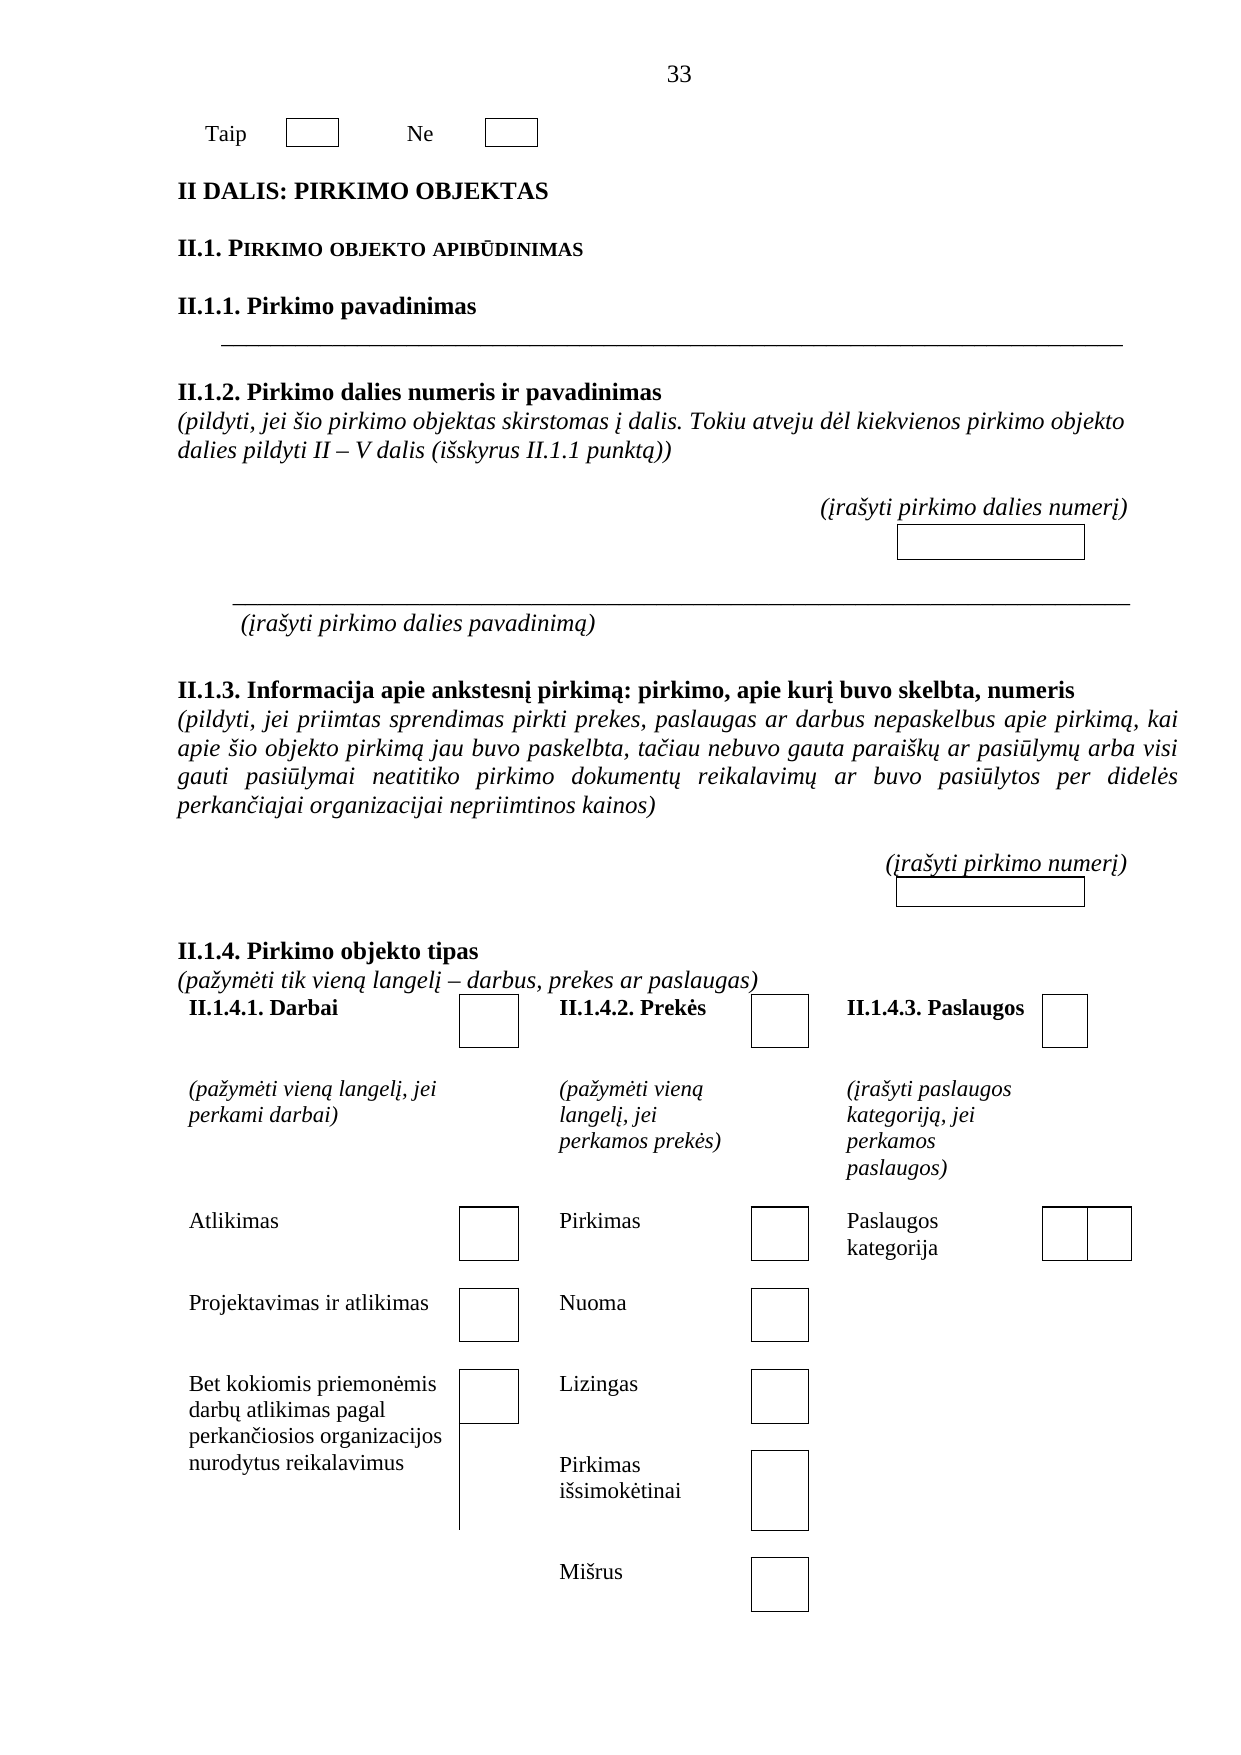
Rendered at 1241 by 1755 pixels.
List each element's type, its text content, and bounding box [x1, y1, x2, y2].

table_cell [177, 1180, 459, 1206]
table_cell [548, 1341, 751, 1369]
table_cell [835, 1450, 1043, 1530]
table_cell [460, 1289, 518, 1341]
table_cell [459, 1261, 518, 1287]
table_cell [752, 1289, 808, 1341]
table_header II.1.4.2. Prekės [548, 994, 751, 1047]
table_cell [459, 1180, 518, 1206]
table_header [177, 118, 202, 146]
table_header Taip [202, 118, 286, 146]
table_cell _ (įrašyti pirkimo dalies pavadinimą) [177, 559, 1141, 646]
table_cell Mišrus [548, 1557, 751, 1611]
table_cell [808, 1530, 835, 1557]
table_cell [1088, 1208, 1131, 1260]
table_header (įrašyti pirkimo dalies numerį) [177, 492, 1141, 523]
table_cell [835, 1530, 1043, 1557]
table_cell [835, 1423, 1043, 1450]
table_cell [548, 1530, 751, 1557]
table_cell [1087, 1341, 1131, 1369]
table_cell [751, 1531, 808, 1557]
table_cell [459, 1530, 518, 1557]
table_cell [808, 1423, 835, 1450]
table_cell [548, 1047, 751, 1074]
table_header II.1.4.1. Darbai [177, 994, 459, 1047]
table_cell [751, 1424, 808, 1450]
table_cell [1087, 1261, 1131, 1287]
table_cell [835, 1557, 1043, 1611]
table_cell Pirkimas išsimokėtinai [548, 1450, 751, 1530]
table_cell [1087, 1288, 1131, 1341]
table_header Ne [404, 118, 485, 146]
text II.1.1. Pirkimo pavadinimas [177, 291, 1181, 320]
table_cell [177, 1530, 459, 1557]
table_cell [835, 1180, 1043, 1206]
table_header [287, 119, 338, 146]
table_header [897, 878, 1084, 906]
table_cell [548, 1180, 751, 1206]
table_cell [518, 1260, 548, 1287]
text II.1.2. Pirkimo dalies numeris ir pavadinimas [177, 377, 1181, 406]
table_cell [808, 1047, 835, 1074]
table_cell [177, 1047, 459, 1074]
table_cell [548, 1260, 751, 1287]
table_cell (įrašyti paslaugos kategoriją, jei perkamos paslaugos) [835, 1075, 1043, 1180]
table_cell [518, 1530, 548, 1557]
table_cell [751, 1048, 808, 1074]
text II.1.3. Informacija apie ankstesnį pirkimą: pirkimo, apie kurį buvo skelbta, numeris [177, 675, 1181, 704]
table_header [339, 118, 404, 146]
table_cell [835, 1341, 1043, 1369]
table_header [538, 118, 1128, 146]
table_header [460, 995, 518, 1047]
text II.1. Pirkimo objekto apibūdinimas [177, 233, 1240, 262]
table_cell [808, 1341, 835, 1369]
table_cell [518, 1450, 548, 1530]
table_cell [752, 1558, 808, 1611]
table_cell Atlikimas [177, 1206, 459, 1260]
table_header [486, 119, 537, 146]
table_cell [1087, 1530, 1131, 1557]
table_cell [1043, 1261, 1087, 1287]
table_cell [1087, 1075, 1131, 1180]
text (pažymėti tik vieną langelį – darbus, prekes ar paslaugas) [177, 965, 1181, 993]
table_cell [459, 1048, 518, 1074]
table_cell [1043, 1288, 1087, 1341]
table_cell [835, 1288, 1043, 1341]
table_cell [548, 1423, 751, 1450]
text (pildyti, jei priimtas sprendimas pirkti prekes, paslaugas ar darbus nepaskelbus apie pirkimą, kai apie šio objekto pirkimą jau buvo paskelbta, tačiau nebuvo gauta paraiškų ar pasiūlymų arba visi gauti pasiūlymai neatitiko pirkimo dokumentų reikalavimų ar buvo pasiūlytos per didelės perkančiajai organizacijai nepriimtinos kainos) [177, 704, 1181, 819]
table_cell [518, 1557, 548, 1611]
table_cell [1043, 1075, 1087, 1180]
table_cell [177, 1557, 459, 1611]
table_cell [809, 1288, 835, 1341]
table_cell (pažymėti vieną langelį, jei perkamos prekės) [548, 1075, 751, 1180]
table_cell [1043, 1208, 1087, 1260]
table_header [809, 994, 835, 1047]
table_cell [808, 1075, 835, 1180]
text (įrašyti pirkimo numerį) [833, 848, 1181, 876]
table_cell [1043, 1369, 1087, 1422]
table_cell [460, 1370, 518, 1422]
table_cell [518, 1075, 548, 1180]
table_header [177, 876, 896, 906]
table_cell [1043, 1048, 1087, 1074]
table_header [1088, 994, 1131, 1047]
table_cell [177, 1341, 459, 1369]
table_cell [809, 1369, 835, 1422]
table_cell [518, 1180, 548, 1206]
table_cell [808, 1180, 835, 1206]
table_cell [1087, 1423, 1131, 1450]
table_cell [808, 1260, 835, 1287]
table_cell [177, 524, 897, 559]
table_cell [752, 1370, 808, 1422]
text (pildyti, jei šio pirkimo objektas skirstomas į dalis. Tokiu atveju dėl kiekvienos pirkimo objekto dalies pildyti II – V dalis (išskyrus II.1.1 punktą)) [177, 406, 1181, 463]
table_cell [460, 1424, 518, 1450]
table_cell [519, 1206, 548, 1260]
table_cell [1087, 1047, 1131, 1074]
table_cell [1087, 1450, 1131, 1530]
table_cell (pažymėti vieną langelį, jei perkami darbai) [177, 1075, 459, 1180]
table_cell [1087, 1557, 1131, 1611]
table_cell [177, 1260, 459, 1287]
table_cell [751, 1261, 808, 1287]
table_cell [1043, 1341, 1087, 1369]
table_cell [1043, 1530, 1087, 1557]
table_header II.1.4.3. Paslaugos [835, 994, 1042, 1047]
table_header [1085, 876, 1149, 906]
table_cell [1043, 1423, 1087, 1450]
table_cell [751, 1342, 808, 1369]
table_cell [752, 1451, 808, 1530]
table_cell Bet kokiomis priemonėmis darbų atlikimas pagal perkančiosios organizacijos nurodytus reikalavimus [177, 1369, 459, 1530]
table_header [1043, 995, 1087, 1047]
text II DALIS: PIRKIMO OBJEKTAS [177, 176, 1181, 205]
table_cell [519, 1288, 548, 1341]
table_cell [898, 525, 1084, 559]
table_header [752, 995, 808, 1047]
table_cell [809, 1450, 835, 1530]
table_cell [809, 1557, 835, 1611]
table_cell [1087, 1180, 1131, 1206]
table_cell [460, 1208, 518, 1260]
table_cell Paslaugos kategorija [835, 1206, 1042, 1260]
table_cell [459, 1557, 518, 1611]
table_cell [752, 1208, 808, 1260]
table_header [519, 994, 548, 1047]
table_cell Nuoma [548, 1288, 751, 1341]
table_cell [518, 1423, 548, 1450]
table_cell [835, 1260, 1043, 1287]
table_cell Pirkimas [548, 1206, 751, 1260]
table_cell [835, 1047, 1043, 1074]
table_cell [1085, 524, 1141, 559]
table_cell [809, 1206, 835, 1260]
table_cell [518, 1341, 548, 1369]
table_cell [1043, 1557, 1087, 1611]
table_cell [751, 1075, 808, 1180]
table_cell [835, 1369, 1043, 1422]
table_cell [1043, 1450, 1087, 1530]
table_cell [1043, 1180, 1087, 1206]
table_cell [519, 1369, 548, 1422]
table_cell [459, 1342, 518, 1369]
table_cell [459, 1075, 518, 1180]
table_cell [518, 1047, 548, 1074]
text II.1.4. Pirkimo objekto tipas [177, 936, 1181, 965]
table_cell Lizingas [548, 1369, 751, 1422]
table_cell [1087, 1369, 1131, 1422]
table_cell [460, 1450, 518, 1530]
table_cell [751, 1180, 808, 1206]
table_cell Projektavimas ir atlikimas [177, 1288, 459, 1341]
